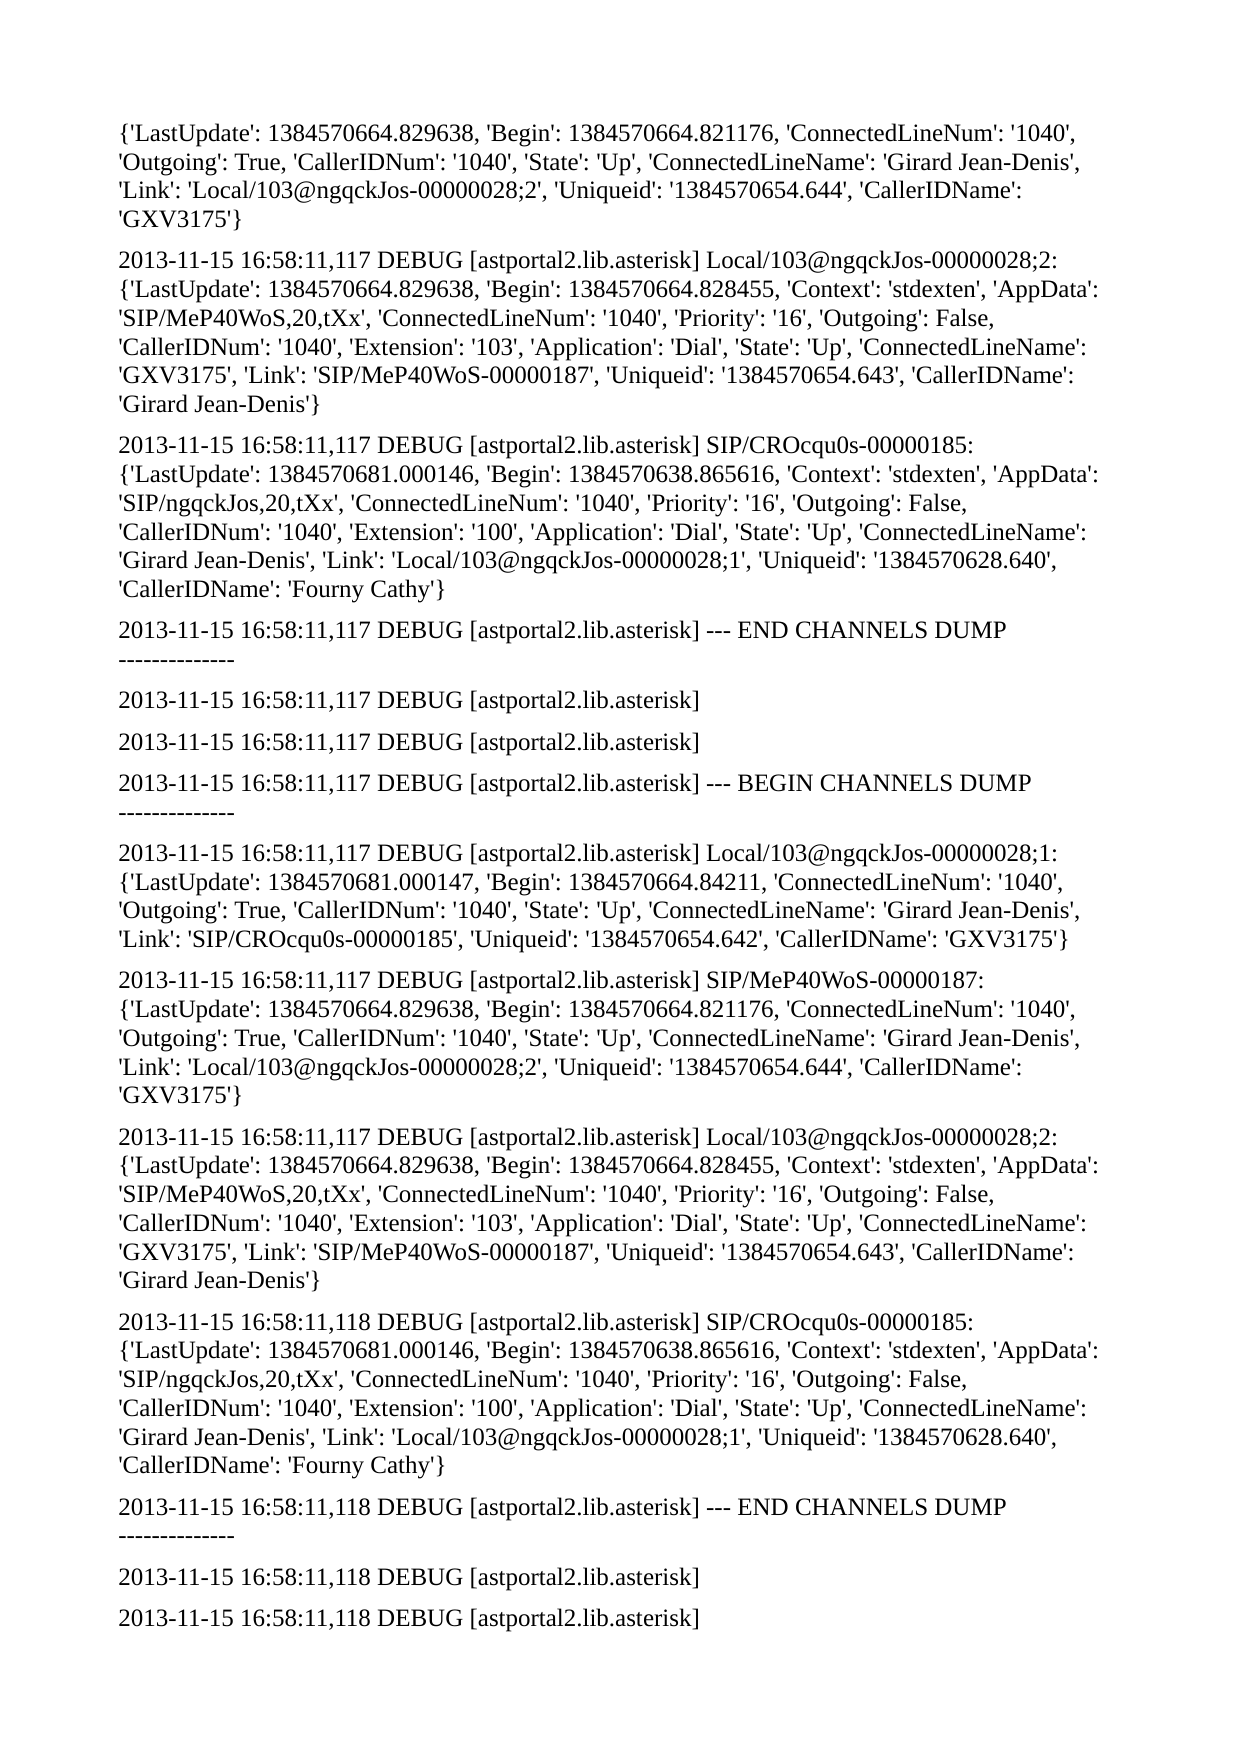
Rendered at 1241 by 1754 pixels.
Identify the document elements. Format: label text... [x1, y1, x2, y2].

text 2013-11-15 16:58:11,117 DEBUG [astportal2.lib.asterisk] [118, 727, 1122, 756]
text 2013-11-15 16:58:11,118 DEBUG [astportal2.lib.asterisk] [118, 1562, 1122, 1591]
text 2013-11-15 16:58:11,117 DEBUG [astportal2.lib.asterisk] Local/103@ngqckJos-00000028;2: {'LastUpdate': 1384570664.829638, 'Begin': 1384570664.828455, 'Context': 'stdexten', 'AppData': 'SIP/MeP40WoS,20,tXx', 'ConnectedLineNum': '1040', 'Priority': '16', 'Outgoing': False, 'CallerIDNum': '1040', 'Extension': '103', 'Application': 'Dial', 'State': 'Up', 'ConnectedLineName': 'GXV3175', 'Link': 'SIP/MeP40WoS-00000187', 'Uniqueid': '1384570654.643', 'CallerIDName': 'Girard Jean-Denis'} [118, 246, 1122, 418]
text 2013-11-15 16:58:11,117 DEBUG [astportal2.lib.asterisk] --- END CHANNELS DUMP -------------- [118, 616, 1122, 673]
text 2013-11-15 16:58:11,117 DEBUG [astportal2.lib.asterisk] [118, 686, 1122, 714]
text 2013-11-15 16:58:11,117 DEBUG [astportal2.lib.asterisk] Local/103@ngqckJos-00000028;1: {'LastUpdate': 1384570681.000147, 'Begin': 1384570664.84211, 'ConnectedLineNum': '1040', 'Outgoing': True, 'CallerIDNum': '1040', 'State': 'Up', 'ConnectedLineName': 'Girard Jean-Denis', 'Link': 'SIP/CROcqu0s-00000185', 'Uniqueid': '1384570654.642', 'CallerIDName': 'GXV3175'} [118, 838, 1122, 953]
text {'LastUpdate': 1384570664.829638, 'Begin': 1384570664.821176, 'ConnectedLineNum': '1040', 'Outgoing': True, 'CallerIDNum': '1040', 'State': 'Up', 'ConnectedLineName': 'Girard Jean-Denis', 'Link': 'Local/103@ngqckJos-00000028;2', 'Uniqueid': '1384570654.644', 'CallerIDName': 'GXV3175'} [118, 118, 1122, 233]
text 2013-11-15 16:58:11,118 DEBUG [astportal2.lib.asterisk] SIP/CROcqu0s-00000185: {'LastUpdate': 1384570681.000146, 'Begin': 1384570638.865616, 'Context': 'stdexten', 'AppData': 'SIP/ngqckJos,20,tXx', 'ConnectedLineNum': '1040', 'Priority': '16', 'Outgoing': False, 'CallerIDNum': '1040', 'Extension': '100', 'Application': 'Dial', 'State': 'Up', 'ConnectedLineName': 'Girard Jean-Denis', 'Link': 'Local/103@ngqckJos-00000028;1', 'Uniqueid': '1384570628.640', 'CallerIDName': 'Fourny Cathy'} [118, 1307, 1122, 1479]
text 2013-11-15 16:58:11,118 DEBUG [astportal2.lib.asterisk] --- END CHANNELS DUMP -------------- [118, 1492, 1122, 1549]
text 2013-11-15 16:58:11,117 DEBUG [astportal2.lib.asterisk] SIP/CROcqu0s-00000185: {'LastUpdate': 1384570681.000146, 'Begin': 1384570638.865616, 'Context': 'stdexten', 'AppData': 'SIP/ngqckJos,20,tXx', 'ConnectedLineNum': '1040', 'Priority': '16', 'Outgoing': False, 'CallerIDNum': '1040', 'Extension': '100', 'Application': 'Dial', 'State': 'Up', 'ConnectedLineName': 'Girard Jean-Denis', 'Link': 'Local/103@ngqckJos-00000028;1', 'Uniqueid': '1384570628.640', 'CallerIDName': 'Fourny Cathy'} [118, 431, 1122, 603]
text 2013-11-15 16:58:11,117 DEBUG [astportal2.lib.asterisk] Local/103@ngqckJos-00000028;2: {'LastUpdate': 1384570664.829638, 'Begin': 1384570664.828455, 'Context': 'stdexten', 'AppData': 'SIP/MeP40WoS,20,tXx', 'ConnectedLineNum': '1040', 'Priority': '16', 'Outgoing': False, 'CallerIDNum': '1040', 'Extension': '103', 'Application': 'Dial', 'State': 'Up', 'ConnectedLineName': 'GXV3175', 'Link': 'SIP/MeP40WoS-00000187', 'Uniqueid': '1384570654.643', 'CallerIDName': 'Girard Jean-Denis'} [118, 1122, 1122, 1294]
text 2013-11-15 16:58:11,117 DEBUG [astportal2.lib.asterisk] --- BEGIN CHANNELS DUMP -------------- [118, 768, 1122, 826]
text 2013-11-15 16:58:11,118 DEBUG [astportal2.lib.asterisk] [118, 1603, 1122, 1632]
text 2013-11-15 16:58:11,117 DEBUG [astportal2.lib.asterisk] SIP/MeP40WoS-00000187: {'LastUpdate': 1384570664.829638, 'Begin': 1384570664.821176, 'ConnectedLineNum': '1040', 'Outgoing': True, 'CallerIDNum': '1040', 'State': 'Up', 'ConnectedLineName': 'Girard Jean-Denis', 'Link': 'Local/103@ngqckJos-00000028;2', 'Uniqueid': '1384570654.644', 'CallerIDName': 'GXV3175'} [118, 966, 1122, 1109]
